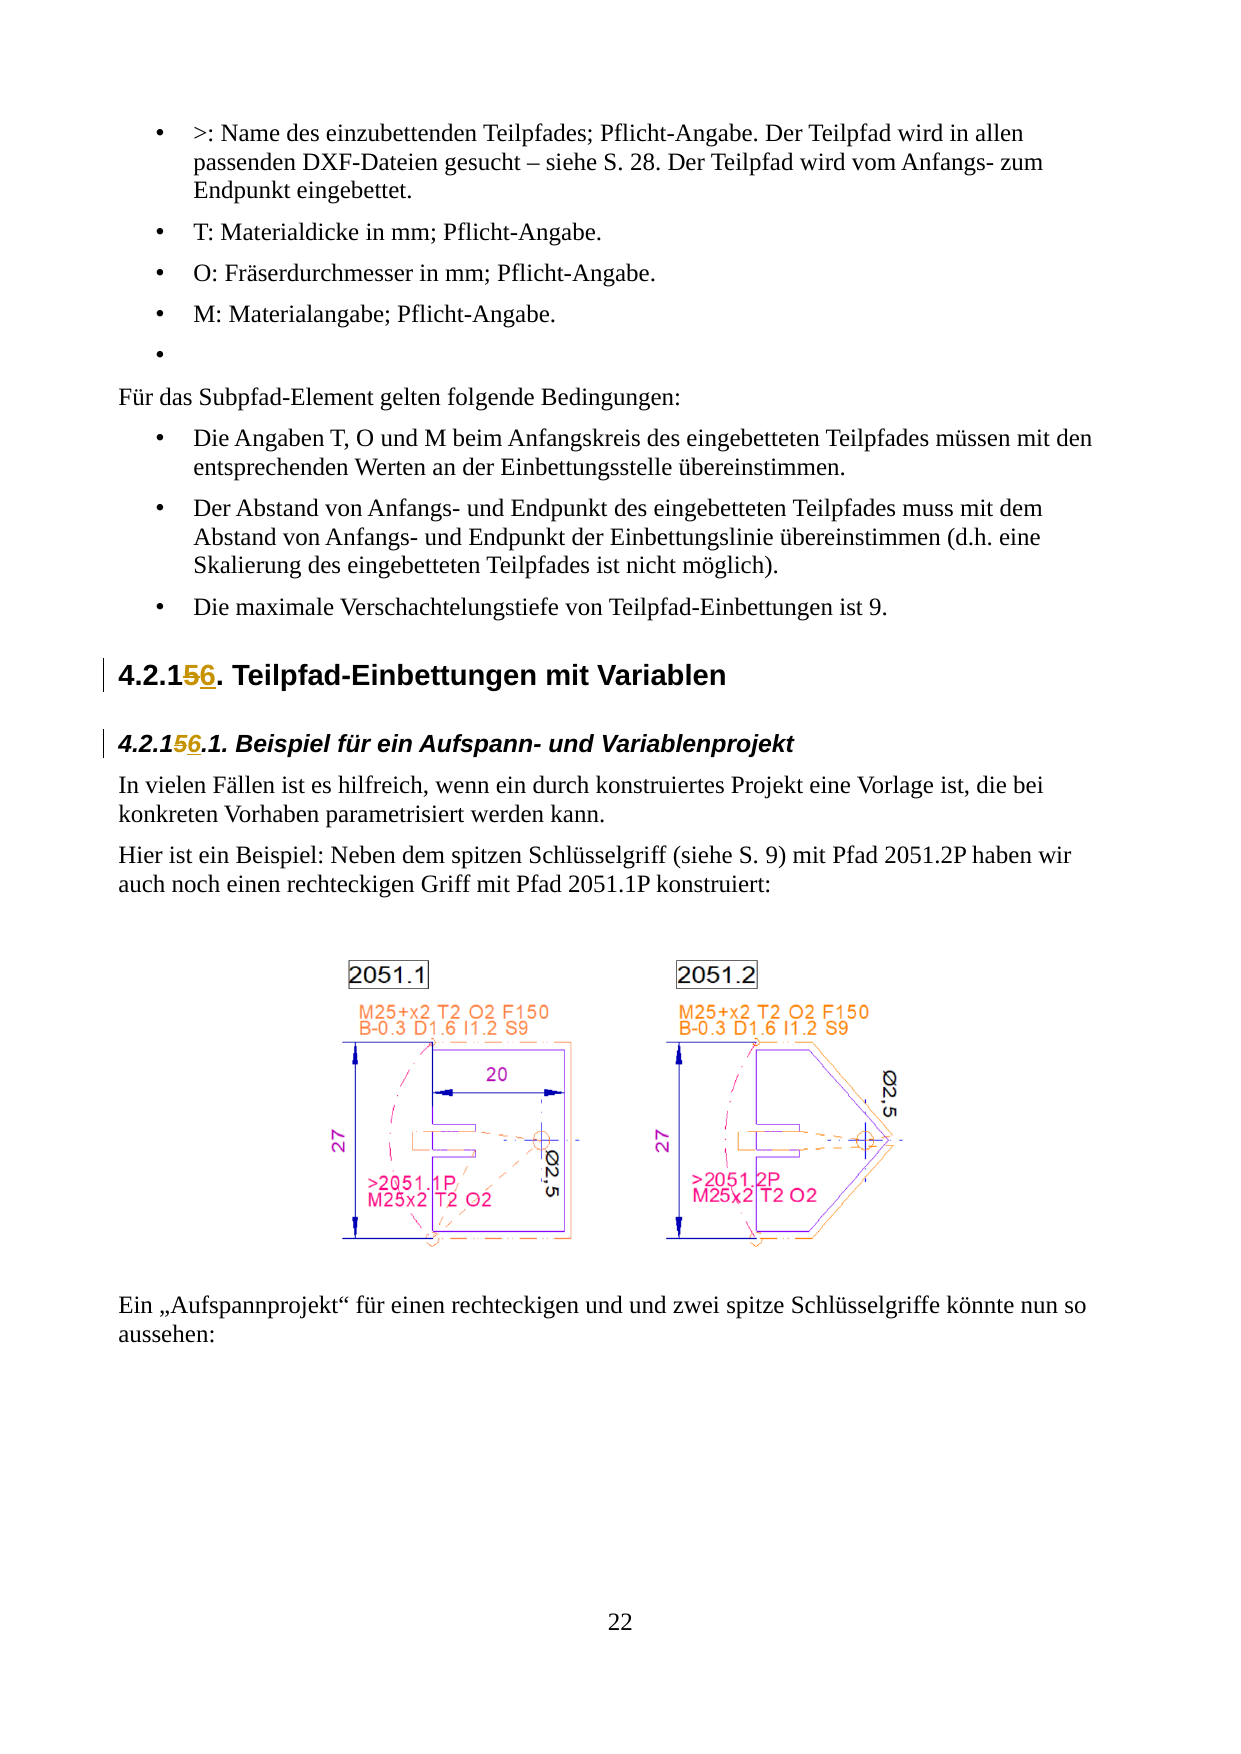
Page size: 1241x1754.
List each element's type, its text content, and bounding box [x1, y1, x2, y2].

text Für das Subpfad-Element gelten folgende Bedingungen: [118, 382, 1122, 411]
list Die maximale Verschachtelungstiefe von Teilpfad-Einbettungen ist 9. [156, 592, 1122, 621]
text In vielen Fällen ist es hilfreich, wenn ein durch konstruiertes Projekt eine Vorlage ist, die bei konkreten Vorhaben parametrisiert werden kann. [118, 770, 1122, 828]
list Der Abstand von Anfangs- und Endpunkt des eingebetteten Teilpfades muss mit dem Abstand von Anfangs- und Endpunkt der Einbettungslinie übereinstimmen (d.h. eine Skalierung des eingebetteten Teilpfades ist nicht möglich). [156, 493, 1122, 579]
subtitle 4.2.16. Teilpfad-Einbettungen mit Variablen [118, 658, 1122, 692]
list O: Fräserdurchmesser in mm; Pflicht-Angabe. [156, 258, 1122, 287]
list M: Materialangabe; Pflicht-Angabe. [156, 299, 1122, 328]
text Hier ist ein Beispiel: Neben dem spitzen Schlüsselgriff (siehe S. 8) mit Pfad 2051.2P haben wir auch noch einen rechteckigen Griff mit Pfad 2051.1P konstruiert: [118, 840, 1122, 898]
text Ein „Aufspannprojekt“ für einen rechteckigen und und zwei spitze Schlüsselgriffe könnte nun so aussehen: [118, 1291, 1122, 1348]
list Die Angaben T, O und M beim Anfangskreis des eingebetteten Teilpfades müssen mit den entsprechenden Werten an der Einbettungsstelle übereinstimmen. [156, 423, 1122, 481]
list T: Materialdicke in mm; Pflicht-Angabe. [156, 217, 1122, 246]
list >: Name des einzubettenden Teilpfades; Pflicht-Angabe. Der Teilpfad wird in allen passenden DXF-Dateien gesucht – siehe S. 27. Der Teilpfad wird vom Anfangs- zum Endpunkt eingebettet. [156, 118, 1122, 204]
subtitle 4.2.16.1. Beispiel für ein Aufspann- und Variablenprojekt [118, 729, 1122, 758]
